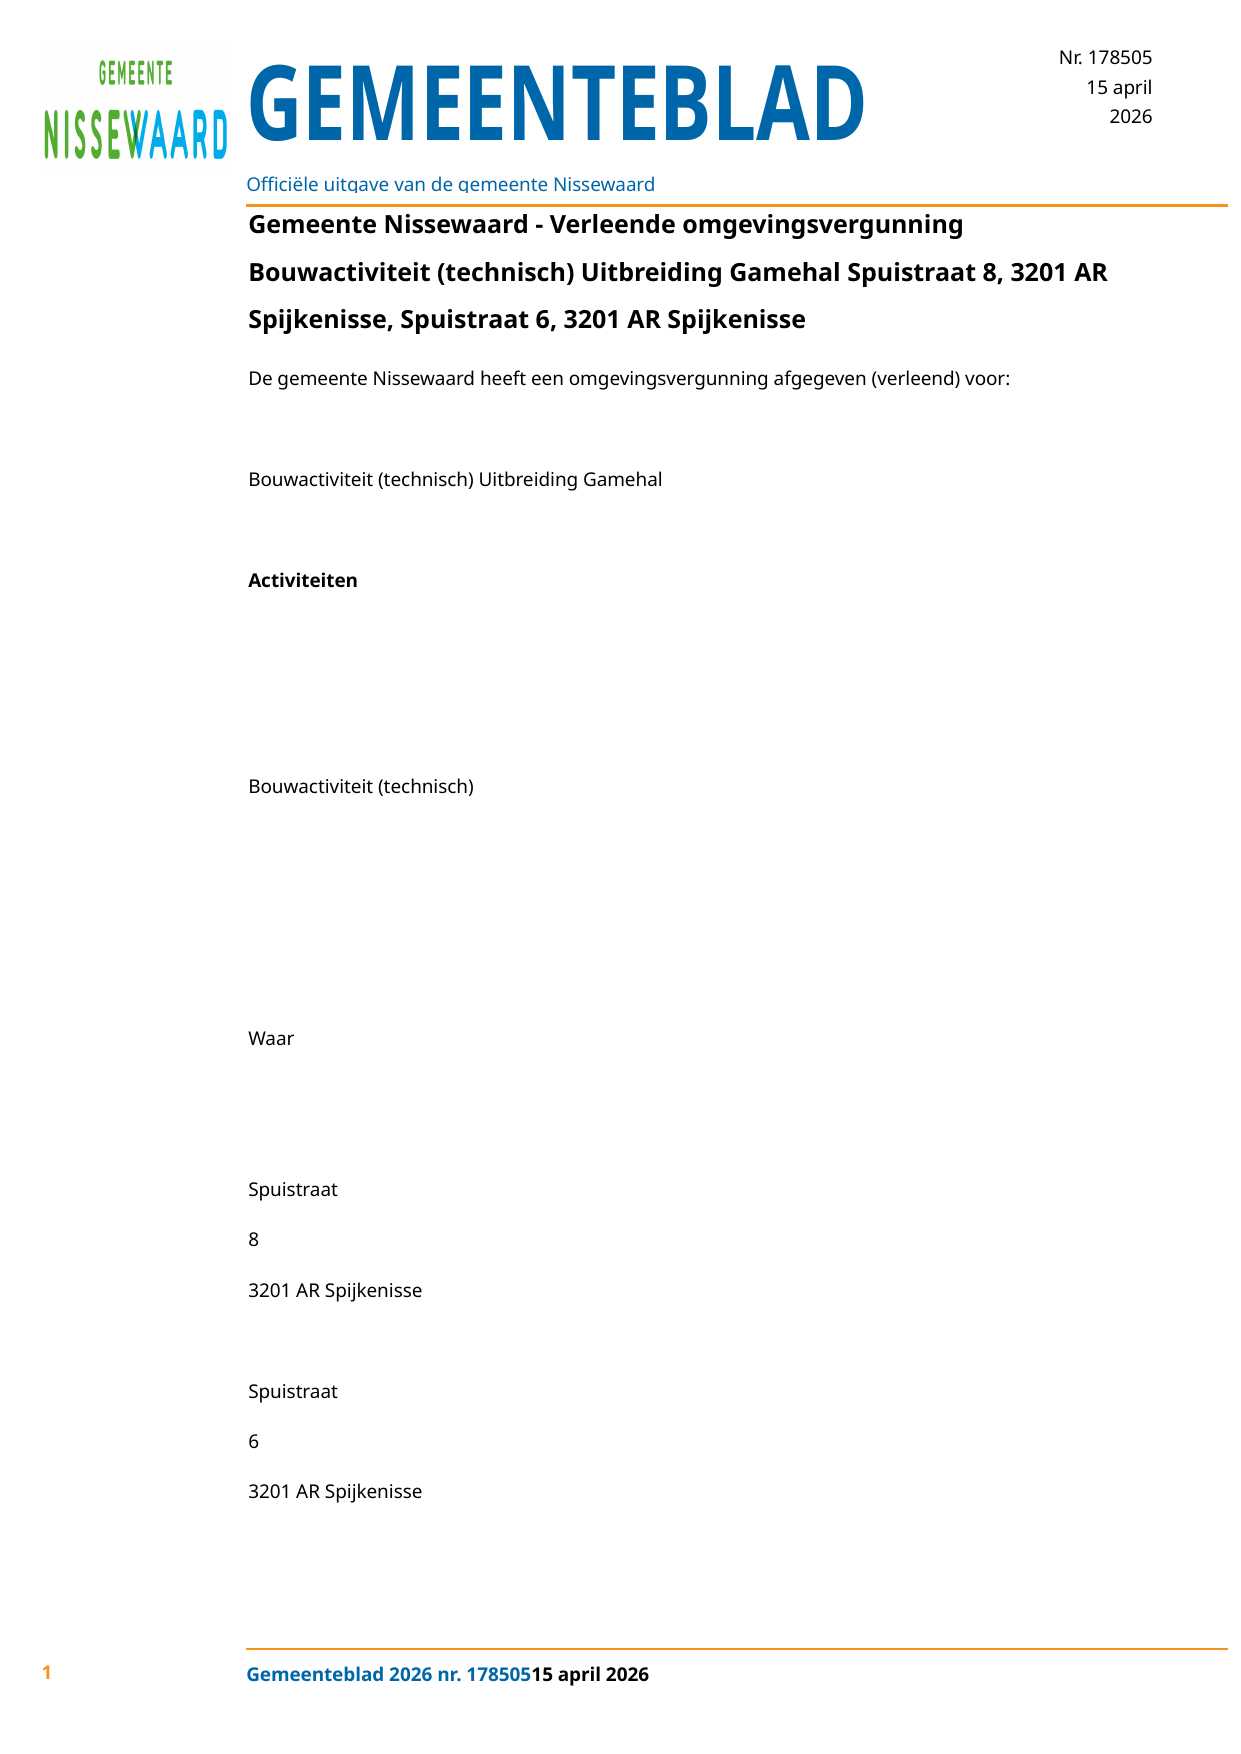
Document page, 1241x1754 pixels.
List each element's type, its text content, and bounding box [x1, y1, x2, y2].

text ﻿ [248, 618, 1152, 647]
text Gemeente Nissewaard - Verleende omgevingsvergunning Bouwactiviteit (technisch) Uitbreiding Gamehal Spuistraat 8, 3201 AR Spijkenisse, Spuistraat 6, 3201 AR Spijkenisse [248, 207, 1152, 336]
text Bouwactiviteit (technisch) [248, 773, 1152, 798]
text Spuistraat [248, 1378, 1152, 1403]
text 3201 AR Spijkenisse [248, 1277, 1152, 1303]
text Waar [248, 1025, 1152, 1051]
text Bouwactiviteit (technisch) Uitbreiding Gamehal [248, 466, 1152, 492]
text Spuistraat [248, 1176, 1152, 1202]
text De gemeente Nissewaard heeft een omgevingsvergunning afgegeven (verleend) voor: [248, 366, 1152, 391]
text 3201 AR Spijkenisse [248, 1479, 1152, 1504]
text 6 [248, 1428, 1152, 1454]
picture [41, 47, 231, 172]
text Activiteiten [248, 567, 1152, 593]
text 8 [248, 1227, 1152, 1252]
